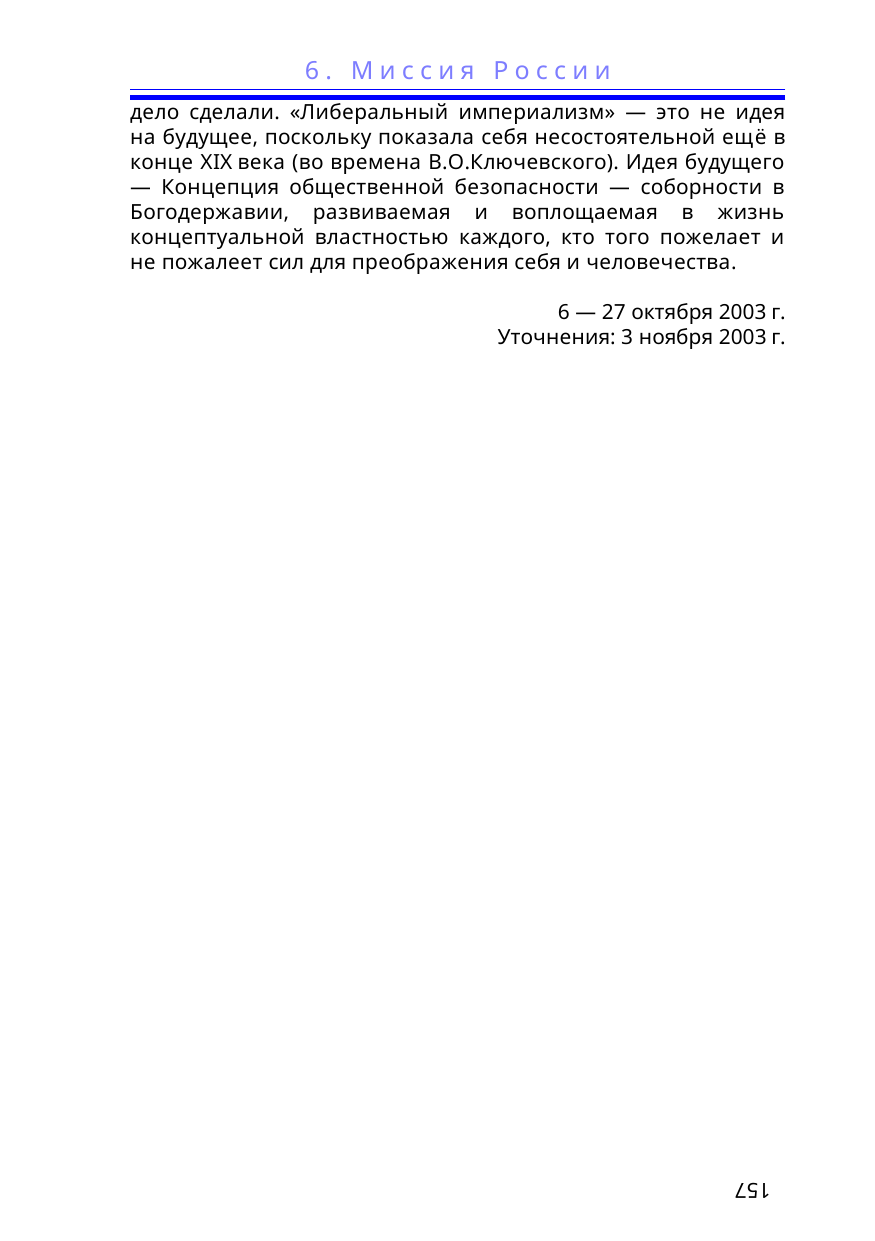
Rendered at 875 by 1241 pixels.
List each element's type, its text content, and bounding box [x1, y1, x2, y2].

text дело сделали. «Либеральный империализм» — это не идея на будущее, поскольку показала себя несостоятельной ещё в конце XIX века (во времена В.О.Ключевского). Идея будущего — Концепция общественной безопасности — соборности в Богодержавии, развиваемая и воплощаемая в жизнь концептуальной властностью каждого, кто того пожелает и не пожалеет сил для преображения себя и человечества. [130, 100, 785, 275]
text 6 — 27 октября 2003 г. Уточнения: 3 ноября 2003 г. [130, 300, 785, 350]
